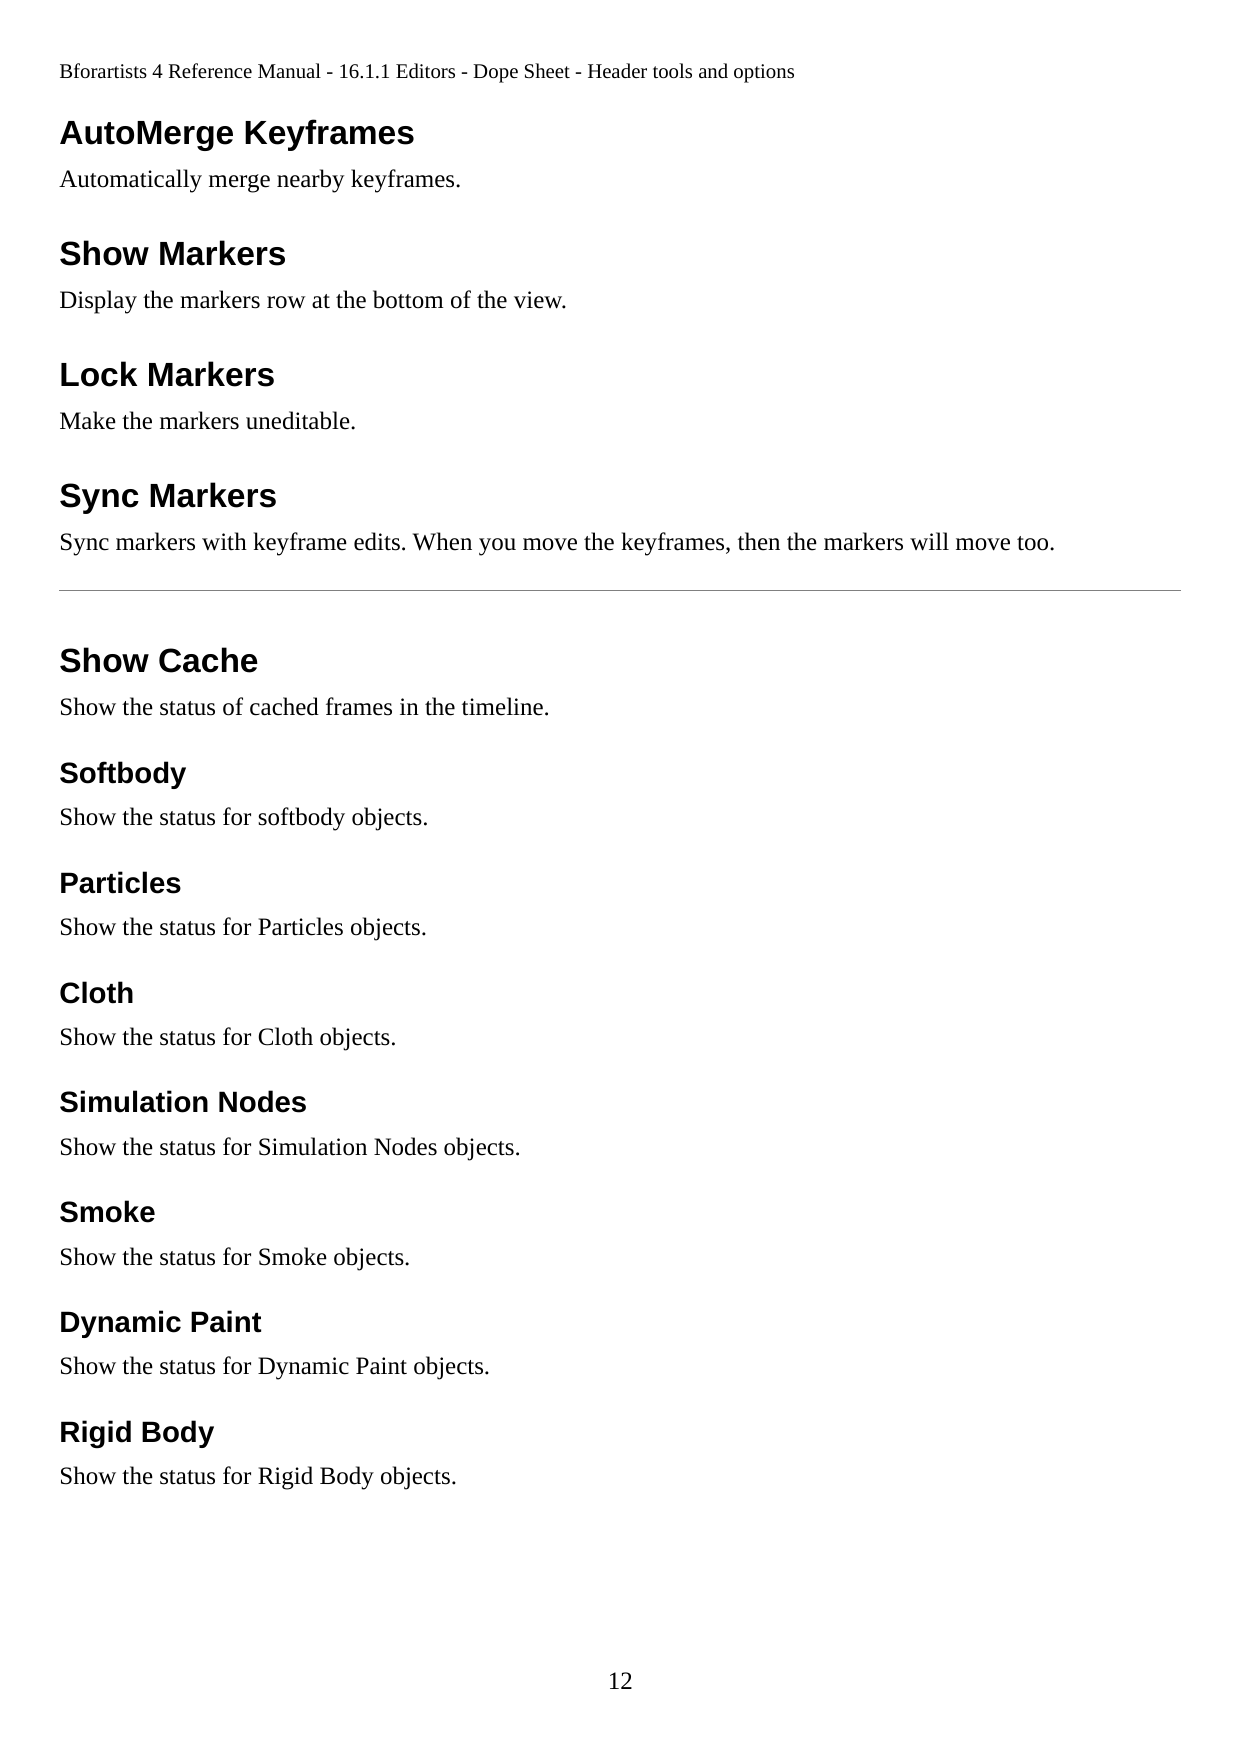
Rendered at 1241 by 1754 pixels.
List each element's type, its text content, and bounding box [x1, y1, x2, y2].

subtitle Cloth [59, 976, 1181, 1009]
text Show the status for Cloth objects. [59, 1022, 1181, 1051]
subtitle Simulation Nodes [59, 1085, 1181, 1119]
text Sync markers with keyframe edits. When you move the keyframes, then the markers will move too. [59, 527, 1181, 556]
text Show the status of cached frames in the timeline. [59, 692, 1181, 721]
text Make the markers uneditable. [59, 406, 1181, 434]
subtitle Softbody [59, 756, 1181, 789]
subtitle Smoke [59, 1195, 1181, 1229]
text Display the markers row at the bottom of the view. [59, 285, 1181, 313]
text Show the status for Simulation Nodes objects. [59, 1132, 1181, 1160]
text Show the status for Smoke objects. [59, 1242, 1181, 1270]
subtitle Show Markers [59, 234, 1181, 272]
subtitle Show Cache [59, 641, 1181, 679]
text Show the status for Particles objects. [59, 912, 1181, 941]
text Show the status for Dynamic Paint objects. [59, 1351, 1181, 1380]
text Automatically merge nearby keyframes. [59, 164, 1181, 192]
text Show the status for Rigid Body objects. [59, 1461, 1181, 1490]
subtitle Lock Markers [59, 355, 1181, 393]
subtitle Particles [59, 866, 1181, 899]
subtitle AutoMerge Keyframes [59, 113, 1181, 151]
subtitle Dynamic Paint [59, 1305, 1181, 1339]
subtitle Sync Markers [59, 476, 1181, 514]
text Show the status for softbody objects. [59, 802, 1181, 831]
subtitle Rigid Body [59, 1415, 1181, 1449]
